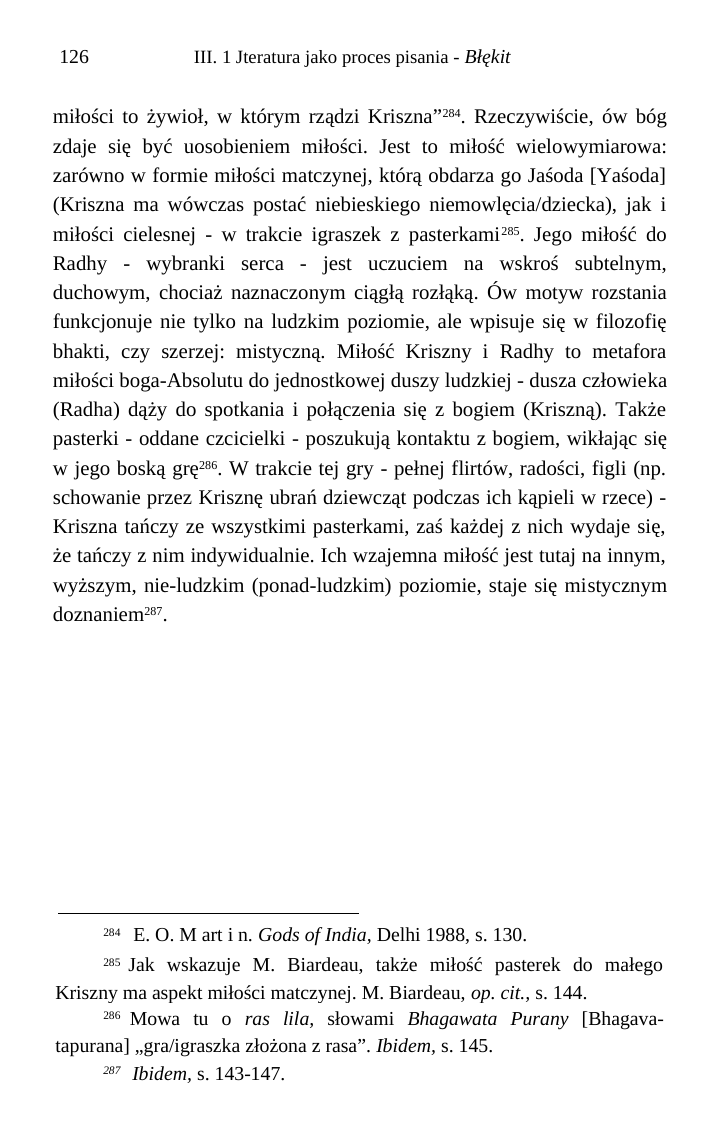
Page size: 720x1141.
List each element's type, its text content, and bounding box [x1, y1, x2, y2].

text 286 Mowa tu o ras lila, słowami Bhagawata Purany [Bhagava- tapurana] „gra/igraszka złożona z rasa”. Ibidem, s. 145. [55, 1007, 664, 1057]
text 287 Ibidem, s. 143-147. [55, 1062, 664, 1085]
text 126 [59, 45, 91, 68]
text 285 Jak wskazuje M. Biardeau, także miłość pasterek do małego Kriszny ma aspekt miłości matczynej. M. Biardeau, op. cit., s. 144. [55, 953, 664, 1003]
text 284 E. O. M art i n. Gods of India, Delhi 1988, s. 130. [55, 923, 664, 946]
text miłości to żywioł, w którym rządzi Kriszna”284. Rzeczywiście, ów bóg zdaje się być uosobieniem miłości. Jest to miłość wielo­wymiarowa: zarówno w formie miłości matczynej, którą obdarza go Jaśoda [Yaśoda] (Kriszna ma wówczas postać niebieskiego niemowlęcia/dziecka), jak i miłości cielesnej - w trakcie igraszek z pasterkami285. Jego miłość do Radhy - wybranki serca - jest uczuciem na wskroś subtelnym, duchowym, chociaż naznaczo­nym ciągłą rozłąką. Ów motyw rozstania funkcjonuje nie tylko na ludzkim poziomie, ale wpisuje się w filozofię bhakti, czy sze­rzej: mistyczną. Miłość Kriszny i Radhy to metafora miłości boga-Absolutu do jednostkowej duszy ludzkiej - dusza człowie­ka (Radha) dąży do spotkania i połączenia się z bogiem (Kriszną). Także pasterki - oddane czcicielki - poszukują kontak­tu z bogiem, wikłając się w jego boską grę286. W trakcie tej gry - pełnej flirtów, radości, figli (np. schowanie przez Krisznę ubrań dziewcząt podczas ich kąpieli w rzece) - Kriszna tańczy ze wszystkimi pasterkami, zaś każdej z nich wydaje się, że tańczy z nim indywidualnie. Ich wzajemna miłość jest tutaj na innym, wyższym, nie-ludzkim (ponad-ludzkim) poziomie, staje się mi­stycznym doznaniem287. [53, 104, 667, 626]
text III. 1 Jteratura jako proces pisania - Błękit [194, 45, 529, 68]
